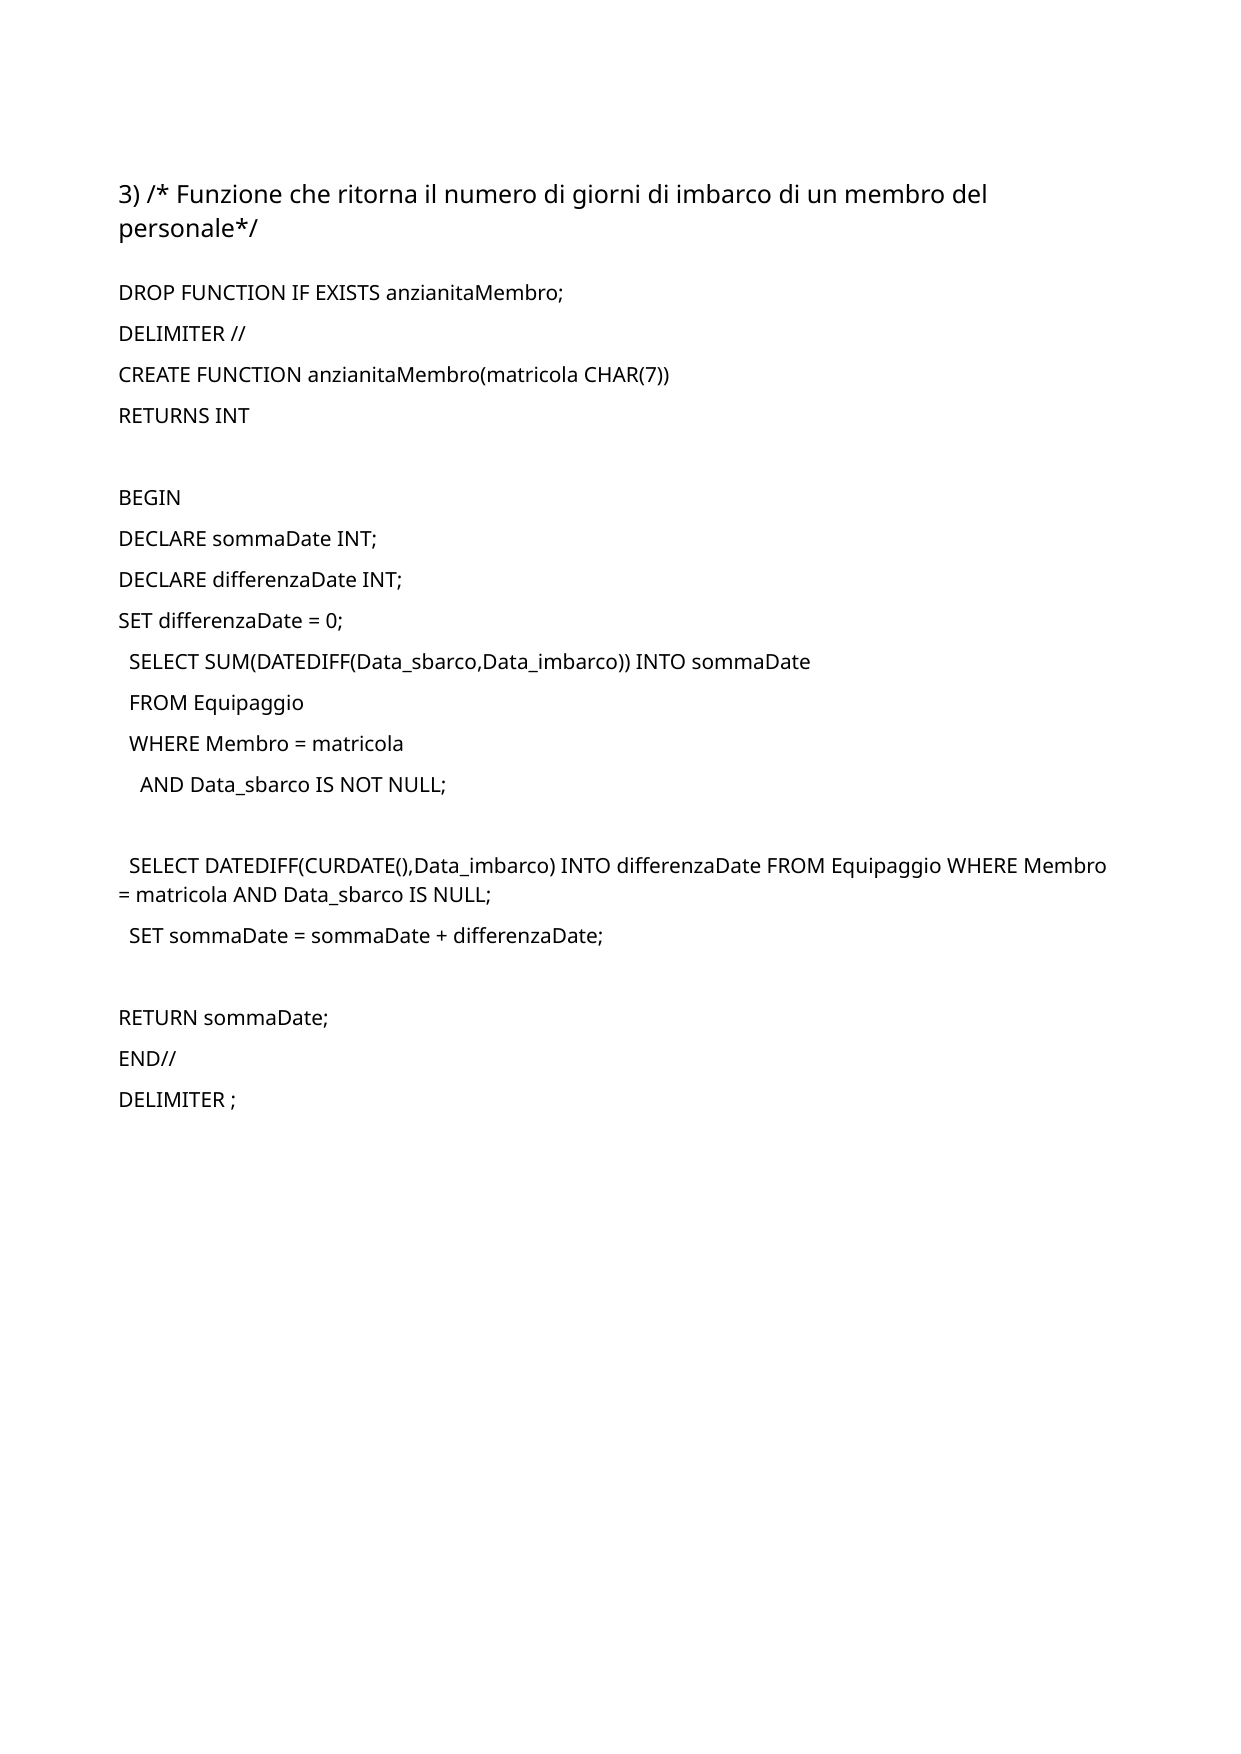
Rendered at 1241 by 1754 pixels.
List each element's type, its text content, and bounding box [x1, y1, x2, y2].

text SET sommaDate = sommaDate + differenzaDate; [118, 921, 1122, 949]
text DELIMITER ; [118, 1085, 1122, 1113]
text RETURNS INT [118, 401, 1122, 430]
text DROP FUNCTION IF EXISTS anzianitaMembro; [118, 278, 1122, 307]
text END// [118, 1044, 1122, 1072]
text SET differenzaDate = 0; [118, 606, 1122, 634]
text BEGIN [118, 483, 1122, 512]
text SELECT SUM(DATEDIFF(Data_sbarco,Data_imbarco)) INTO sommaDate [118, 647, 1122, 675]
text CREATE FUNCTION anzianitaMembro(matricola CHAR(7)) [118, 360, 1122, 389]
text AND Data_sbarco IS NOT NULL; [118, 770, 1122, 798]
text DELIMITER // [118, 319, 1122, 348]
text FROM Equipaggio [118, 688, 1122, 716]
text DECLARE differenzaDate INT; [118, 565, 1122, 593]
text SELECT DATEDIFF(CURDATE(),Data_imbarco) INTO differenzaDate FROM Equipaggio WHERE Membro = matricola AND Data_sbarco IS NULL; [118, 852, 1122, 908]
text WHERE Membro = matricola [118, 729, 1122, 757]
text 3) /* Funzione che ritorna il numero di giorni di imbarco di un membro del personale*/ [118, 176, 1122, 244]
text RETURN sommaDate; [118, 1003, 1122, 1031]
text DECLARE sommaDate INT; [118, 524, 1122, 553]
